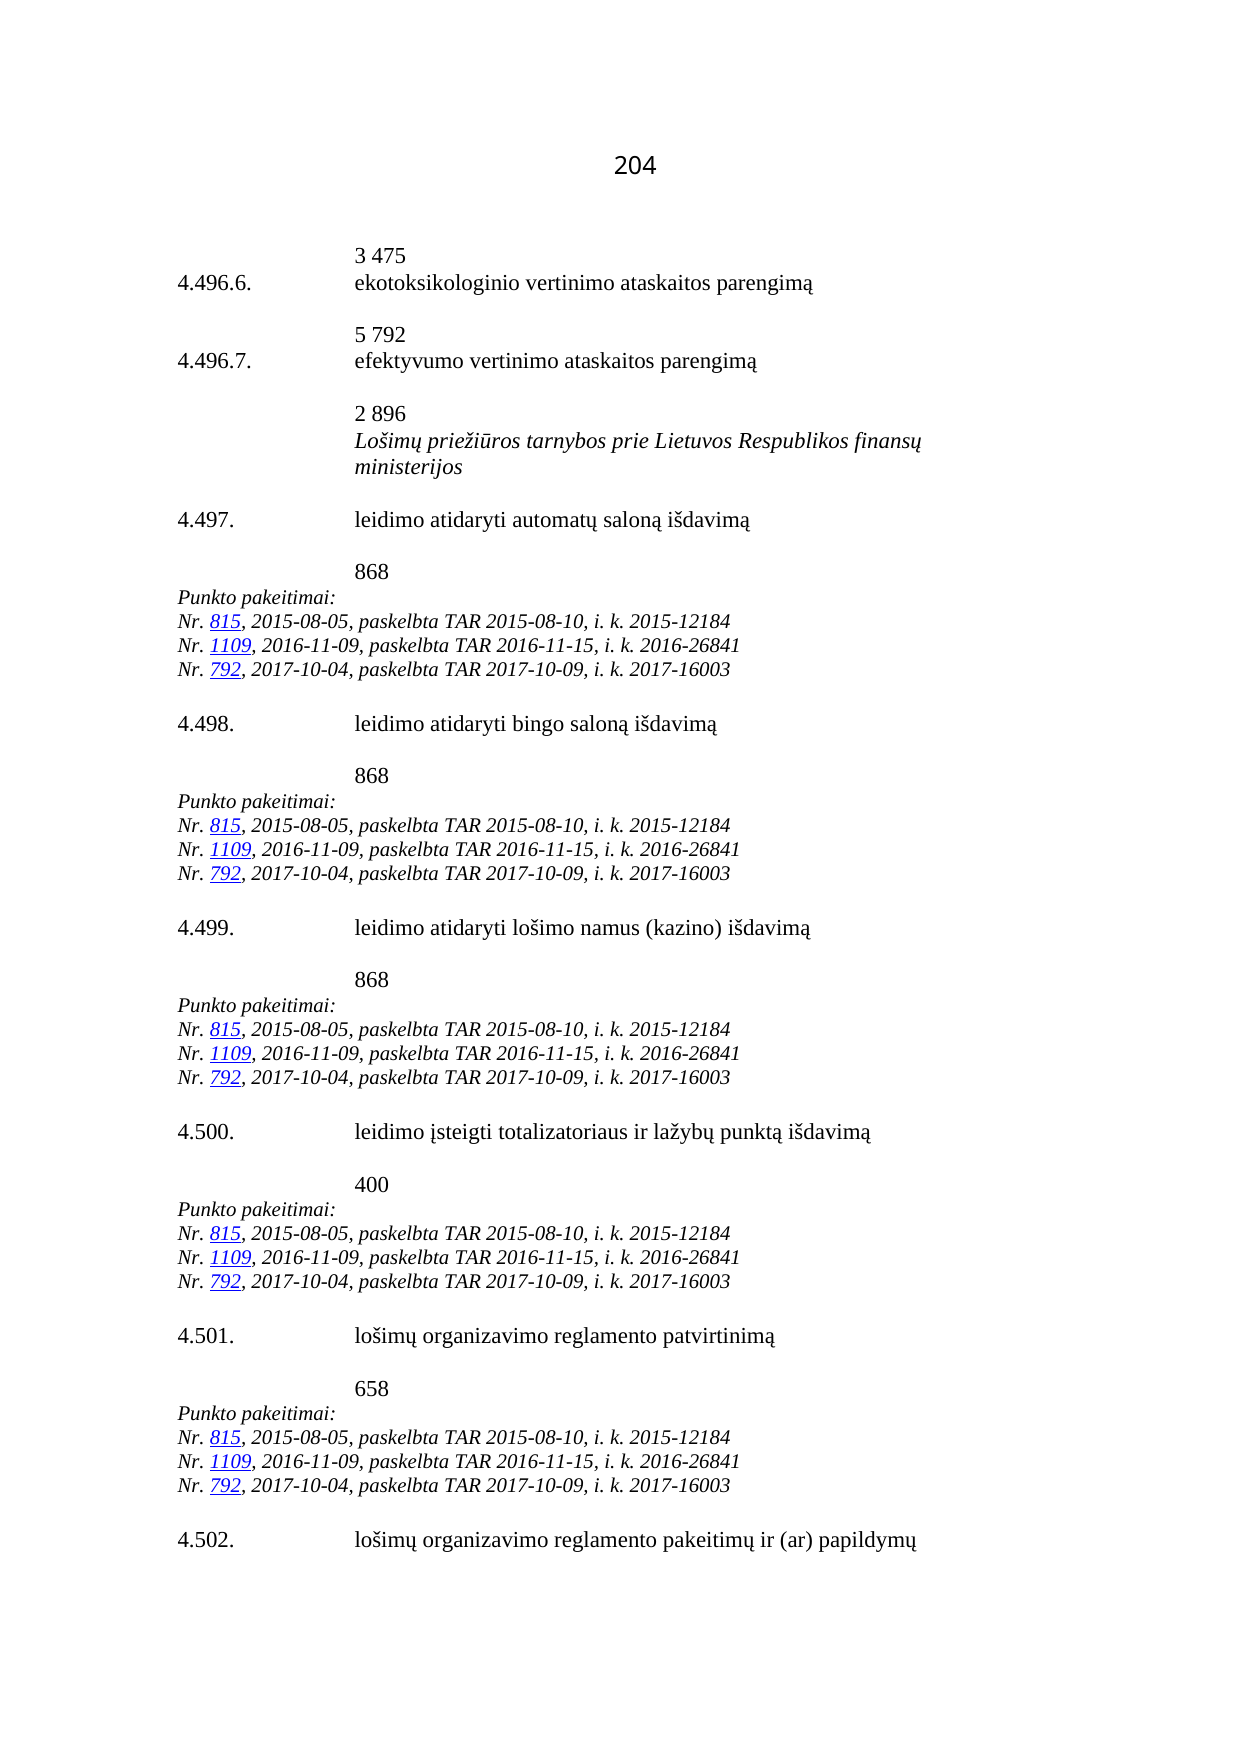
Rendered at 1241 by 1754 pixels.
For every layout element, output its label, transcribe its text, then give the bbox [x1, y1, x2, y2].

text Nr. 1109, 2016-11-09, paskelbta TAR 2016-11-15, i. k. 2016-26841 [177, 1245, 1093, 1269]
text Punkto pakeitimai: [177, 1401, 1093, 1425]
text Nr. 792, 2017-10-04, paskelbta TAR 2017-10-09, i. k. 2017-16003 [177, 1065, 1093, 1089]
text Nr. 792, 2017-10-04, paskelbta TAR 2017-10-09, i. k. 2017-16003 [177, 1269, 1093, 1293]
text Nr. 815, 2015-08-05, paskelbta TAR 2015-08-10, i. k. 2015-12184 [177, 813, 1093, 837]
text Nr. 792, 2017-10-04, paskelbta TAR 2017-10-09, i. k. 2017-16003 [177, 1473, 1093, 1497]
text Nr. 1109, 2016-11-09, paskelbta TAR 2016-11-15, i. k. 2016-26841 [177, 1041, 1093, 1065]
text Punkto pakeitimai: [177, 1197, 1093, 1221]
text 4.498. leidimo atidaryti bingo saloną išdavimą 868 [177, 710, 945, 789]
text Nr. 815, 2015-08-05, paskelbta TAR 2015-08-10, i. k. 2015-12184 [177, 1017, 1093, 1041]
text Nr. 1109, 2016-11-09, paskelbta TAR 2016-11-15, i. k. 2016-26841 [177, 1449, 1093, 1473]
text 4.501. lošimų organizavimo reglamento patvirtinimą 658 [177, 1322, 945, 1401]
text Punkto pakeitimai: [177, 789, 1093, 813]
text Nr. 815, 2015-08-05, paskelbta TAR 2015-08-10, i. k. 2015-12184 [177, 1221, 1093, 1245]
text 4.496.7. efektyvumo vertinimo ataskaitos parengimą 2 896 [177, 348, 945, 427]
text Nr. 792, 2017-10-04, paskelbta TAR 2017-10-09, i. k. 2017-16003 [177, 861, 1093, 885]
text Nr. 792, 2017-10-04, paskelbta TAR 2017-10-09, i. k. 2017-16003 [177, 657, 1093, 681]
text Punkto pakeitimai: [177, 993, 1093, 1017]
text 4.502. lošimų organizavimo reglamento pakeitimų ir (ar) papildymų [177, 1526, 945, 1552]
text Nr. 1109, 2016-11-09, paskelbta TAR 2016-11-15, i. k. 2016-26841 [177, 837, 1093, 861]
text 4.499. leidimo atidaryti lošimo namus (kazino) išdavimą 868 [177, 914, 945, 993]
text Punkto pakeitimai: [177, 585, 1093, 609]
text 4.500. leidimo įsteigti totalizatoriaus ir lažybų punktą išdavimą 400 [177, 1118, 945, 1197]
text Nr. 815, 2015-08-05, paskelbta TAR 2015-08-10, i. k. 2015-12184 [177, 609, 1093, 633]
text 4.496.6. ekotoksikologinio vertinimo ataskaitos parengimą 5 792 [177, 268, 945, 348]
text Lošimų priežiūros tarnybos prie Lietuvos Respublikos finansų ministerijos [354, 427, 945, 506]
text Nr. 1109, 2016-11-09, paskelbta TAR 2016-11-15, i. k. 2016-26841 [177, 633, 1093, 657]
text 3 475 [177, 216, 945, 268]
text Nr. 815, 2015-08-05, paskelbta TAR 2015-08-10, i. k. 2015-12184 [177, 1425, 1093, 1449]
text 4.497. leidimo atidaryti automatų saloną išdavimą 868 [177, 506, 945, 585]
